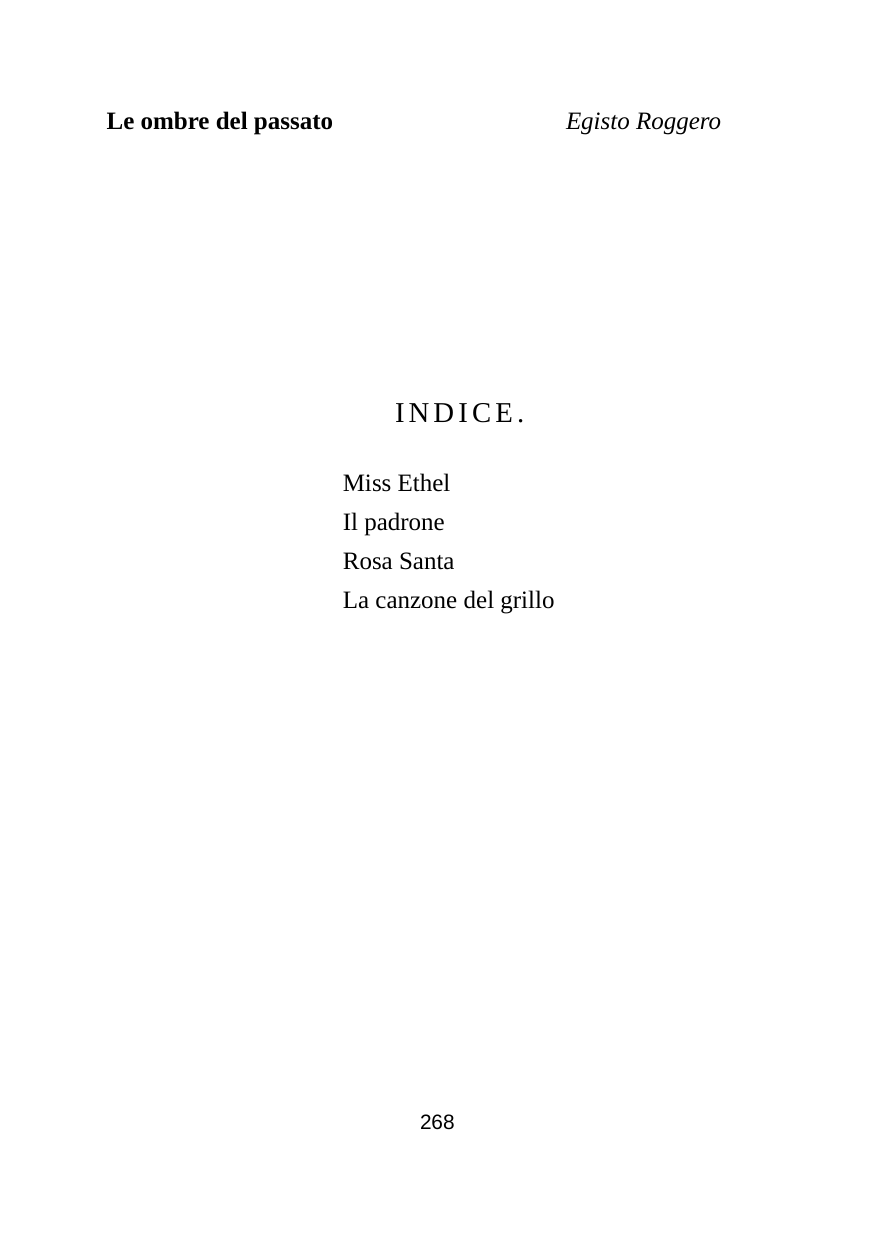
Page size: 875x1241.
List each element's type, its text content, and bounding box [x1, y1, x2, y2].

text Miss Ethel [343, 468, 768, 497]
text Rosa Santa [343, 546, 768, 575]
text Il padrone [343, 507, 768, 536]
text La canzone del grillo [343, 585, 768, 614]
subtitle INDICE. [106, 164, 768, 429]
